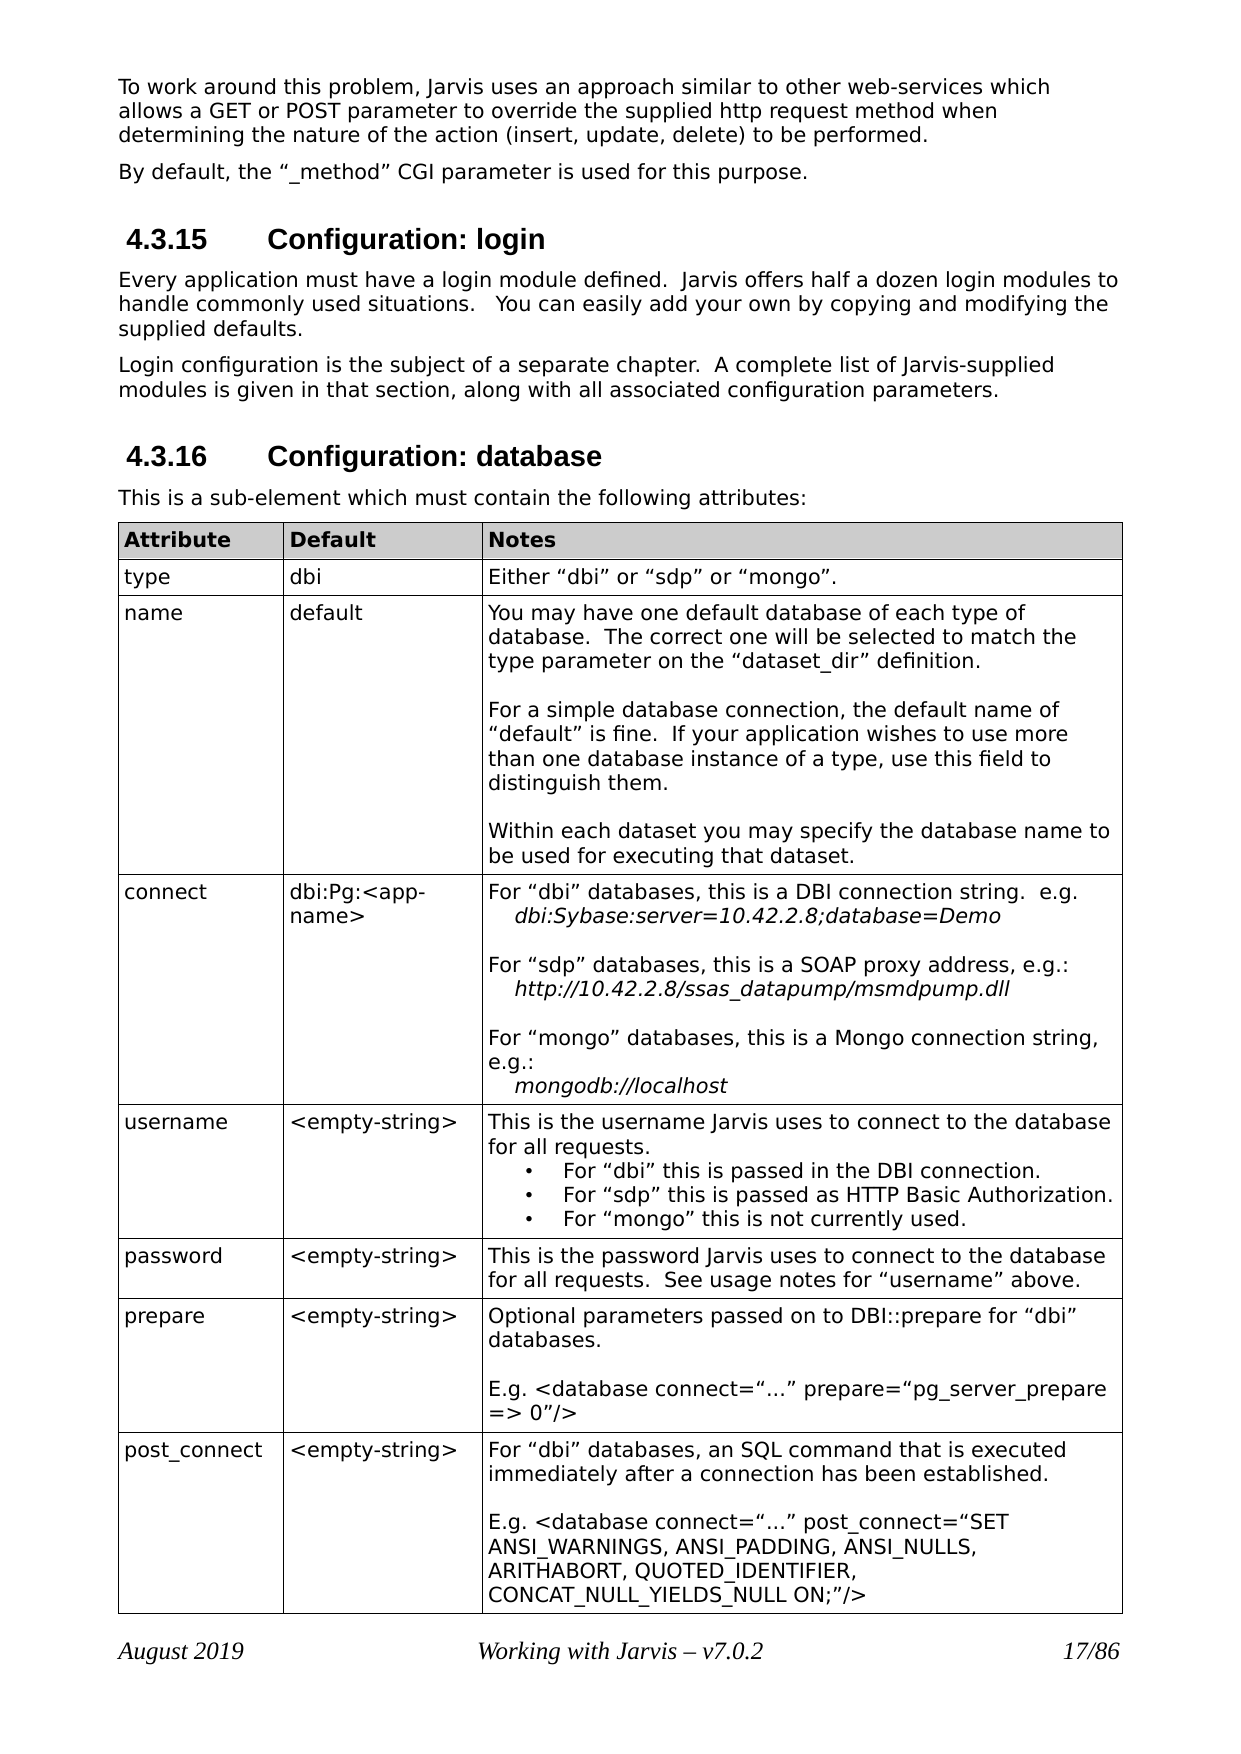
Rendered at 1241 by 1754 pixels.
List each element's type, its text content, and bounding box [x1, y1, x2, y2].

table_cell Optional parameters passed on to DBI::prepare for “dbi” databases. E.g. <database connect=“...” prepare=“pg_server_prepare => 0”/> [483, 1299, 1122, 1431]
text Every application must have a login module defined. Jarvis offers half a dozen login modules to handle commonly used situations. You can easily add your own by copying and modifying the supplied defaults. [118, 268, 1122, 341]
table_cell Either “dbi” or “sdp” or “mongo”. [483, 560, 1122, 595]
table_cell dbi [284, 560, 482, 595]
text To work around this problem, Jarvis uses an approach similar to other web-services which allows a GET or POST parameter to override the supplied http request method when determining the nature of the action (insert, update, delete) to be performed. [118, 75, 1122, 148]
table_cell This is the password Jarvis uses to connect to the database for all requests. See usage notes for “username” above. [483, 1239, 1122, 1298]
text Login configuration is the subject of a separate chapter. A complete list of Jarvis-supplied modules is given in that section, along with all associated configuration parameters. [118, 353, 1122, 402]
table_cell username [119, 1105, 283, 1237]
table_cell <empty-string> [284, 1299, 482, 1431]
table_cell <empty-string> [284, 1433, 482, 1613]
table_cell type [119, 560, 283, 595]
table_cell default [284, 596, 482, 874]
subtitle Configuration: login [118, 222, 1122, 256]
table_cell <empty-string> [284, 1105, 482, 1237]
table_cell password [119, 1239, 283, 1298]
table_cell name [119, 596, 283, 874]
text By default, the “_method” CGI parameter is used for this purpose. [118, 160, 1122, 184]
text This is a sub-element which must contain the following attributes: [118, 486, 1122, 510]
table_cell connect [119, 875, 283, 1104]
table_cell For “dbi” databases, an SQL command that is executed immediately after a connection has been established. E.g. <database connect=“...” post_connect=“SET ANSI_WARNINGS, ANSI_PADDING, ANSI_NULLS, ARITHABORT, QUOTED_IDENTIFIER, CONCAT_NULL_YIELDS_NULL ON;”/> [483, 1433, 1122, 1613]
table_cell For “dbi” databases, this is a DBI connection string. e.g. dbi:Sybase:server=10.42.2.8;database=Demo For “sdp” databases, this is a SOAP proxy address, e.g.: http://10.42.2.8/ssas_datapump/msmdpump.dll For “mongo” databases, this is a Mongo connection string, e.g.: mongodb://localhost [483, 875, 1122, 1104]
table_cell This is the username Jarvis uses to connect to the database for all requests. For “dbi” this is passed in the DBI connection. For “sdp” this is passed as HTTP Basic Authorization. For “mongo” this is not currently used. [483, 1105, 1122, 1237]
table_header Notes [483, 523, 1122, 558]
subtitle Configuration: database [118, 439, 1122, 473]
table_cell prepare [119, 1299, 283, 1431]
table_header Attribute [119, 523, 283, 558]
table_cell dbi:Pg:<app-name> [284, 875, 482, 1104]
table_header Default [284, 523, 482, 558]
table_cell You may have one default database of each type of database. The correct one will be selected to match the type parameter on the “dataset_dir” definition. For a simple database connection, the default name of “default” is fine. If your application wishes to use more than one database instance of a type, use this field to distinguish them. Within each dataset you may specify the database name to be used for executing that dataset. [483, 596, 1122, 874]
table_cell post_connect [119, 1433, 283, 1613]
table_cell <empty-string> [284, 1239, 482, 1298]
